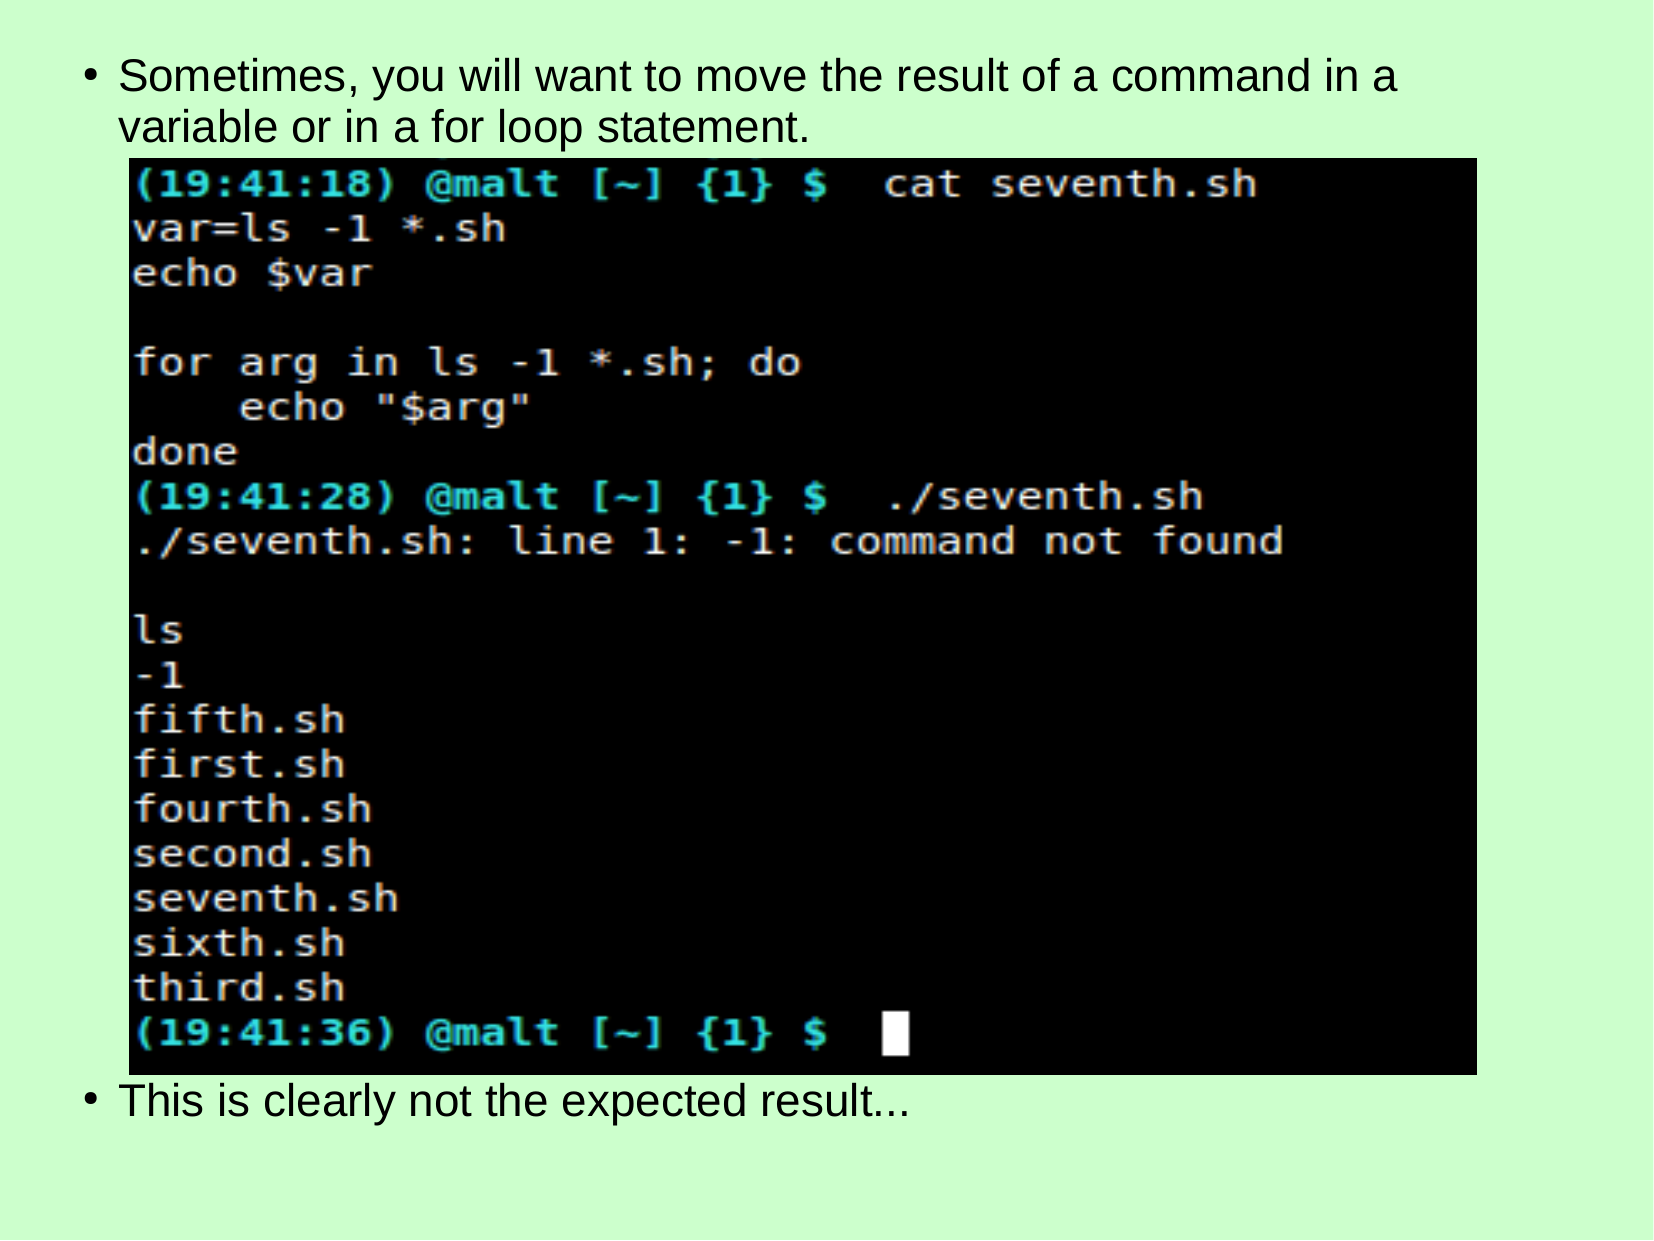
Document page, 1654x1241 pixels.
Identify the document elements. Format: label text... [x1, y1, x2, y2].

subtitle Sometimes, you will want to move the result of a command in a variable or in a for loop statement. This is clearly not the expected result... [82, 49, 1571, 1126]
picture [129, 158, 1477, 1075]
